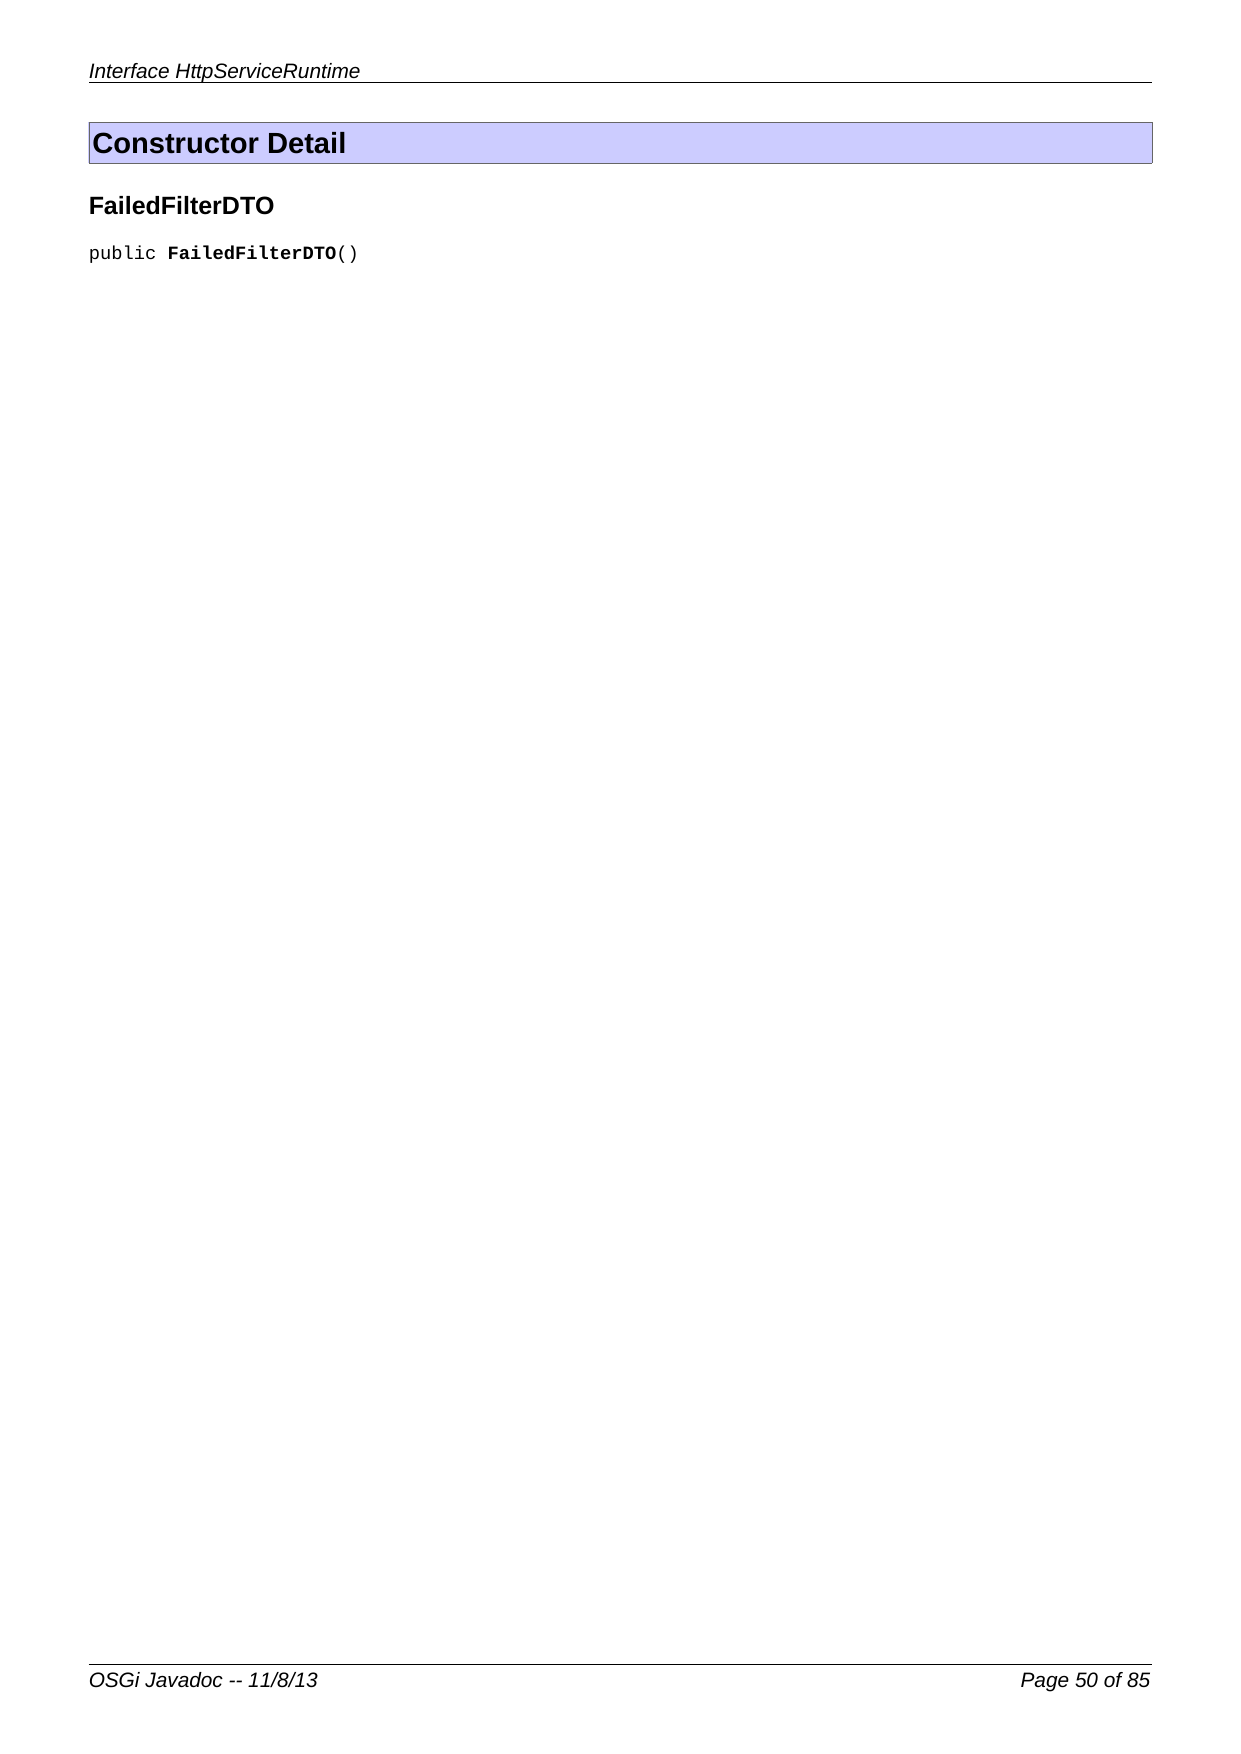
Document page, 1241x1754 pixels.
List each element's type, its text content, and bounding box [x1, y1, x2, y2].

subtitle Constructor Detail [90, 123, 1152, 163]
subtitle FailedFilterDTO [88, 191, 1152, 220]
text public FailedFilterDTO() [88, 244, 1152, 265]
